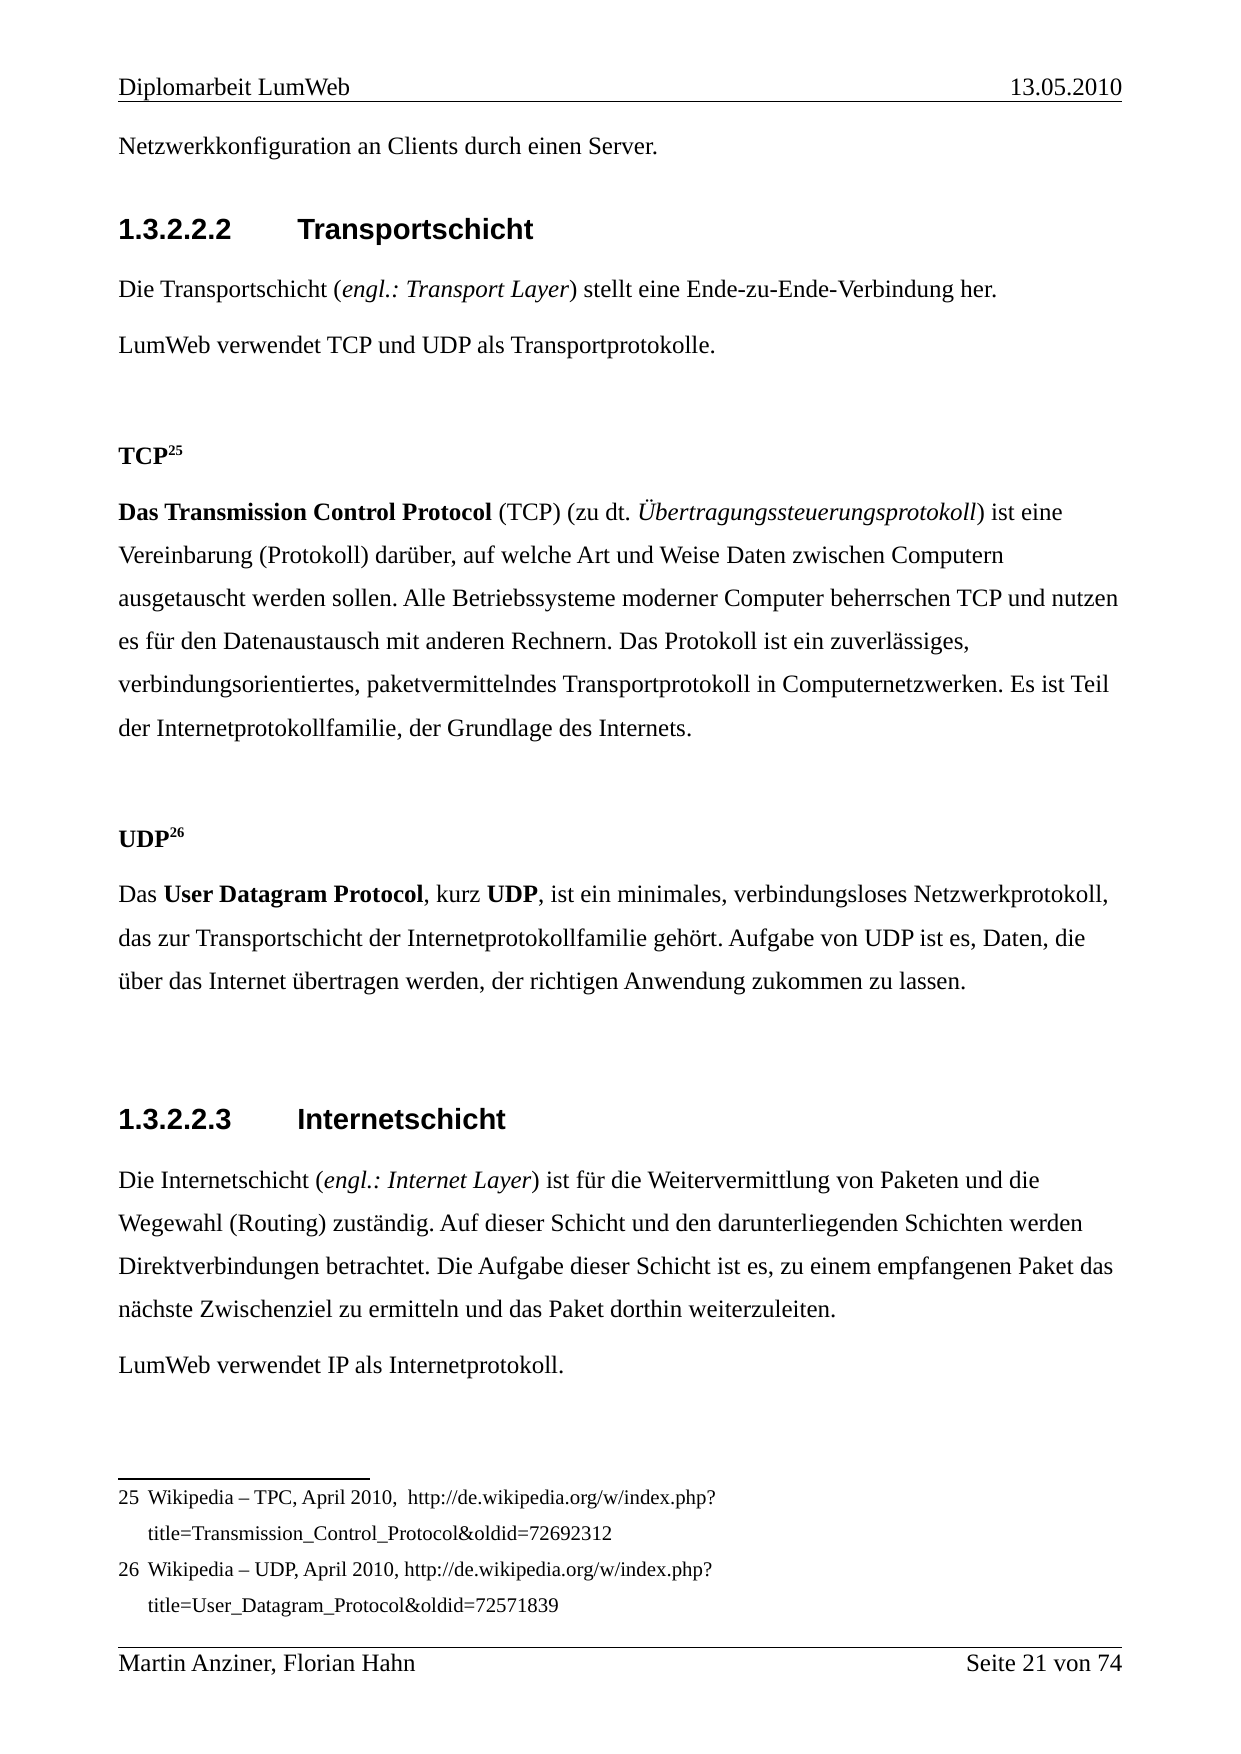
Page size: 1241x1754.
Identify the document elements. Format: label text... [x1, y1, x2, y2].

text TCP [118, 441, 1122, 470]
text Wikipedia – TPC, April 2010, http://de.wikipedia.org/w/index.php?title=Transmission_Control_Protocol&oldid=72692312 [118, 1485, 1122, 1545]
text LumWeb verwendet IP als Internetprotokoll. [118, 1350, 1122, 1379]
text Die Transportschicht (engl.: Transport Layer) stellt eine Ende-zu-Ende-Verbindung her. [118, 274, 1122, 303]
text UDP [118, 824, 1122, 853]
text Wikipedia – UDP, April 2010, http://de.wikipedia.org/w/index.php?title=User_Datagram_Protocol&oldid=72571839 [118, 1557, 1122, 1617]
text Das Transmission Control Protocol (TCP) (zu dt. Übertragungssteuerungsprotokoll) ist eine Vereinbarung (Protokoll) darüber, auf welche Art und Weise Daten zwischen Computern ausgetauscht werden sollen. Alle Betriebssysteme moderner Computer beherrschen TCP und nutzen es für den Datenaustausch mit anderen Rechnern. Das Protokoll ist ein zuverlässiges, verbindungsorientiertes, paketvermittelndes Transportprotokoll in Computernetzwerken. Es ist Teil der Internetprotokollfamilie, der Grundlage des Internets. [118, 497, 1122, 741]
subtitle Internetschicht [118, 1102, 1122, 1136]
text Netzwerkkonfiguration an Clients durch einen Server. [118, 131, 1122, 160]
text LumWeb verwendet TCP und UDP als Transportprotokolle. [118, 330, 1122, 359]
text Das User Datagram Protocol, kurz UDP, ist ein minimales, verbindungsloses Netzwerkprotokoll, das zur Transportschicht der Internetprotokollfamilie gehört. Aufgabe von UDP ist es, Daten, die über das Internet übertragen werden, der richtigen Anwendung zukommen zu lassen. [118, 879, 1122, 994]
subtitle Transportschicht [118, 212, 1122, 245]
text Die Internetschicht (engl.: Internet Layer) ist für die Weitervermittlung von Paketen und die Wegewahl (Routing) zuständig. Auf dieser Schicht und den darunterliegenden Schichten werden Direktverbindungen betrachtet. Die Aufgabe dieser Schicht ist es, zu einem empfangenen Paket das nächste Zwischenziel zu ermitteln und das Paket dorthin weiterzuleiten. [118, 1165, 1122, 1323]
